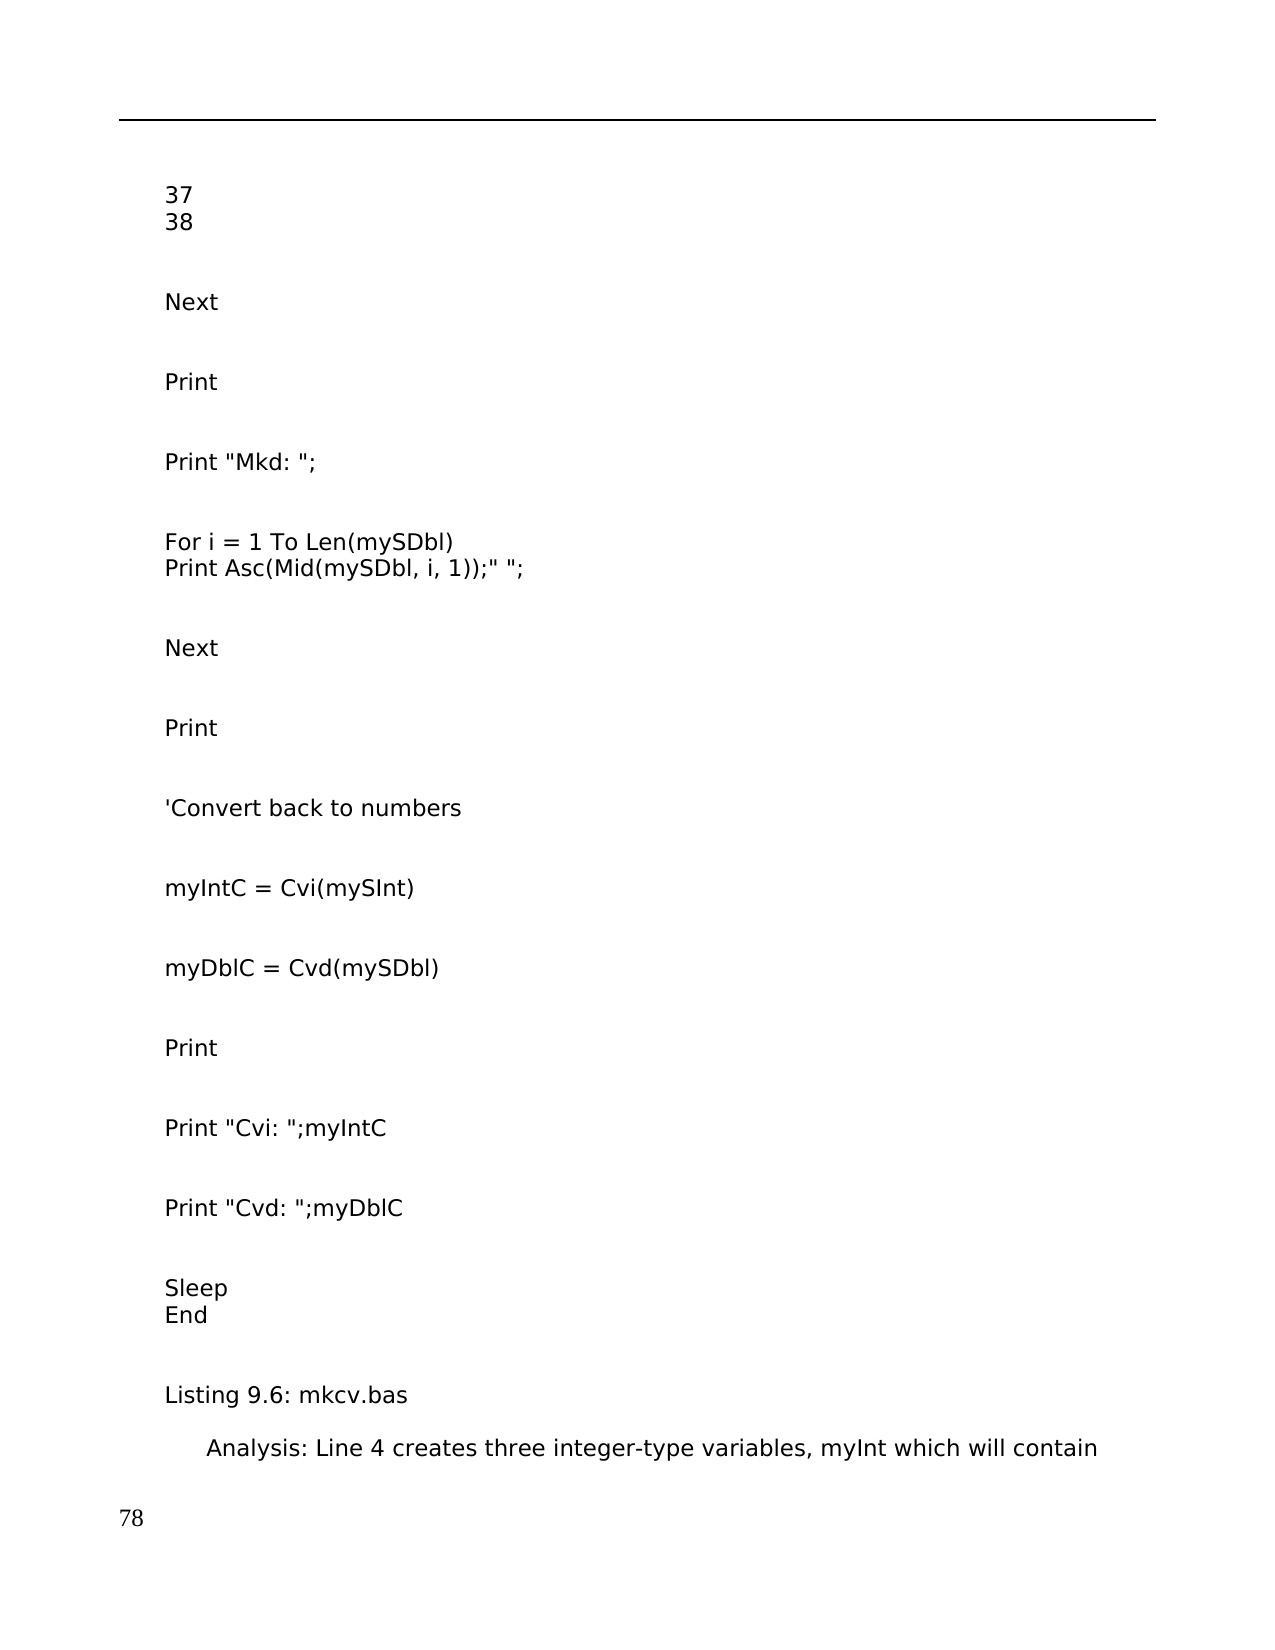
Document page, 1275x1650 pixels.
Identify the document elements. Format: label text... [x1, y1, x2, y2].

text Next [118, 289, 1156, 316]
text Print Asc(Mid(mySDbl, i, 1));" "; [118, 556, 1156, 582]
text 37 [118, 182, 1156, 209]
text Print "Cvd: ";myDblC [118, 1196, 1156, 1222]
text myDblC = Cvd(mySDbl) [118, 956, 1156, 982]
text For i = 1 To Len(mySDbl) [118, 529, 1156, 556]
text 38 [118, 209, 1156, 236]
text Print [118, 369, 1156, 396]
text 'Convert back to numbers [118, 796, 1156, 822]
text Print "Cvi: ";myIntC [118, 1116, 1156, 1142]
text Print [118, 1036, 1156, 1062]
text End [118, 1302, 1156, 1329]
text Sleep [118, 1276, 1156, 1302]
text Print [118, 716, 1156, 742]
text Analysis: Line 4 creates three integer-type variables, myInt which will contain [118, 1436, 1156, 1462]
text myIntC = Cvi(mySInt) [118, 876, 1156, 902]
text Next [118, 636, 1156, 662]
text Print "Mkd: "; [118, 449, 1156, 476]
text Listing 9.6: mkcv.bas [118, 1382, 1156, 1409]
